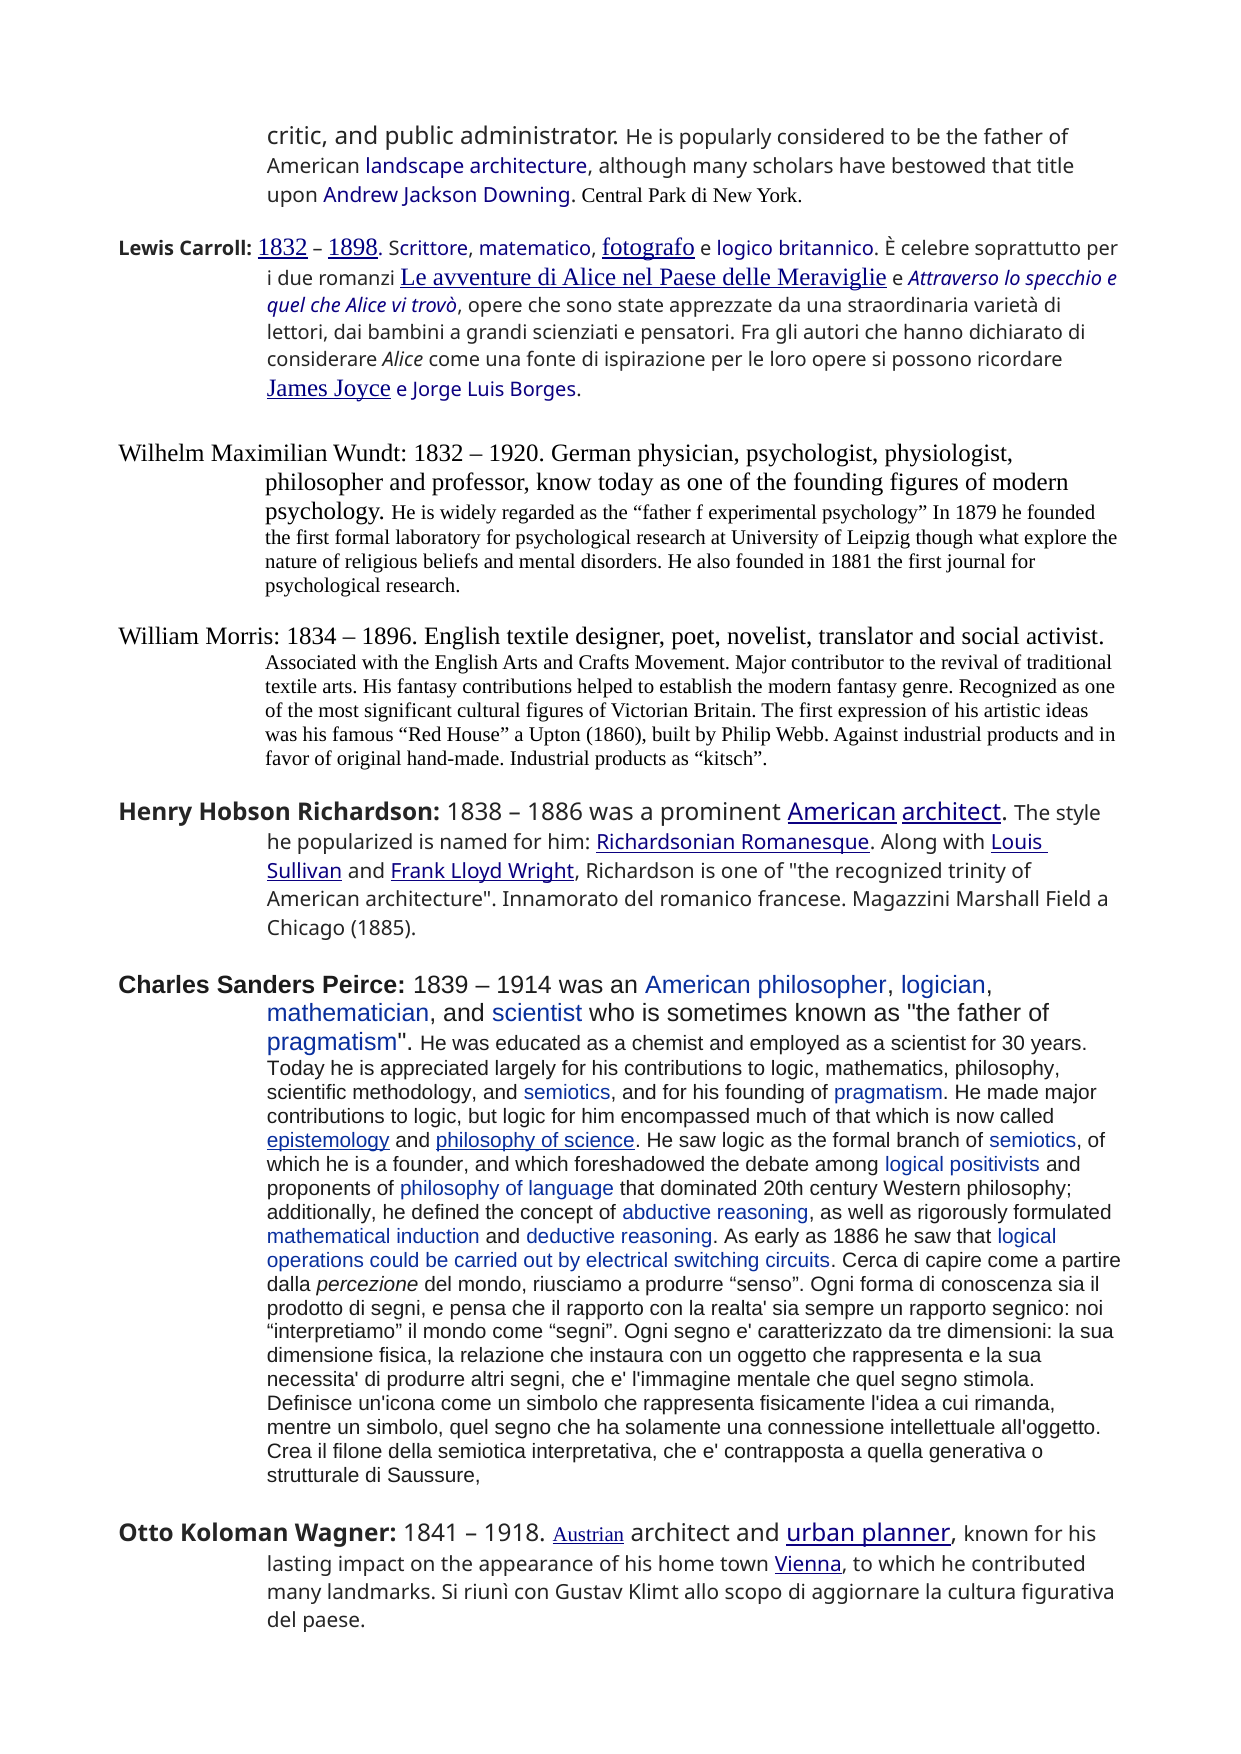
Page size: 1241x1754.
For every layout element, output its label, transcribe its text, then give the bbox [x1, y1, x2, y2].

text critic, and public administrator. He is popularly considered to be the father of American landscape architecture, although many scholars have bestowed that title upon Andrew Jackson Downing. Central Park di New York. [118, 118, 1122, 208]
text Henry Hobson Richardson: 1838 – 1886 was a prominent American architect. The style he popularized is named for him: Richardsonian Romanesque. Along with Louis Sullivan and Frank Lloyd Wright, Richardson is one of "the recognized trinity of American architecture". Innamorato del romanico francese. Magazzini Marshall Field a Chicago (1885). [118, 794, 1122, 941]
text Otto Koloman Wagner: 1841 – 1918. Austrian architect and urban planner, known for his lasting impact on the appearance of his home town Vienna, to which he contributed many landmarks. Si riunì con Gustav Klimt allo scopo di aggiornare la cultura figurativa del paese. [118, 1516, 1122, 1634]
text William Morris: 1834 – 1896. English textile designer, poet, novelist, translator and social activist. Associated with the English Arts and Crafts Movement. Major contributor to the revival of traditional textile arts. His fantasy contributions helped to establish the modern fantasy genre. Recognized as one of the most significant cultural figures of Victorian Britain. The first expression of his artistic ideas was his famous “Red House” a Upton (1860), built by Philip Webb. Against industrial products and in favor of original hand-made. Industrial products as “kitsch”. [118, 621, 1122, 770]
text Wilhelm Maximilian Wundt: 1832 – 1920. German physician, psychologist, physiologist, philosopher and professor, know today as one of the founding figures of modern psychology. He is widely regarded as the “father f experimental psychology” In 1879 he founded the first formal laboratory for psychological research at University of Leipzig though what explore the nature of religious beliefs and mental disorders. He also founded in 1881 the first journal for psychological research. [118, 438, 1122, 597]
text Lewis Carroll: 1832 – 1898. Scrittore, matematico, fotografo e logico britannico. È celebre soprattutto per i due romanzi Le avventure di Alice nel Paese delle Meraviglie e Attraverso lo specchio e quel che Alice vi trovò, opere che sono state apprezzate da una straordinaria varietà di lettori, dai bambini a grandi scienziati e pensatori. Fra gli autori che hanno dichiarato di considerare Alice come una fonte di ispirazione per le loro opere si possono ricordare James Joyce e Jorge Luis Borges. [118, 232, 1122, 402]
text Charles Sanders Peirce: 1839 – 1914 was an American philosopher, logician, mathematician, and scientist who is sometimes known as "the father of pragmatism". He was educated as a chemist and employed as a scientist for 30 years. Today he is appreciated largely for his contributions to logic, mathematics, philosophy, scientific methodology, and semiotics, and for his founding of pragmatism. He made major contributions to logic, but logic for him encompassed much of that which is now called epistemology and philosophy of science. He saw logic as the formal branch of semiotics, of which he is a founder, and which foreshadowed the debate among logical positivists and proponents of philosophy of language that dominated 20th century Western philosophy; additionally, he defined the concept of abductive reasoning, as well as rigorously formulated mathematical induction and deductive reasoning. As early as 1886 he saw that logical operations could be carried out by electrical switching circuits. Cerca di capire come a partire dalla percezione del mondo, riusciamo a produrre “senso”. Ogni forma di conoscenza sia il prodotto di segni, e pensa che il rapporto con la realta' sia sempre un rapporto segnico: noi “interpretiamo” il mondo come “segni”. Ogni segno e' caratterizzato da tre dimensioni: la sua dimensione fisica, la relazione che instaura con un oggetto che rappresenta e la sua necessita' di produrre altri segni, che e' l'immagine mentale che quel segno stimola. Definisce un'icona come un simbolo che rappresenta fisicamente l'idea a cui rimanda, mentre un simbolo, quel segno che ha solamente una connessione intellettuale all'oggetto. Crea il filone della semiotica interpretativa, che e' contrapposta a quella generativa o strutturale di Saussure, [118, 969, 1122, 1487]
